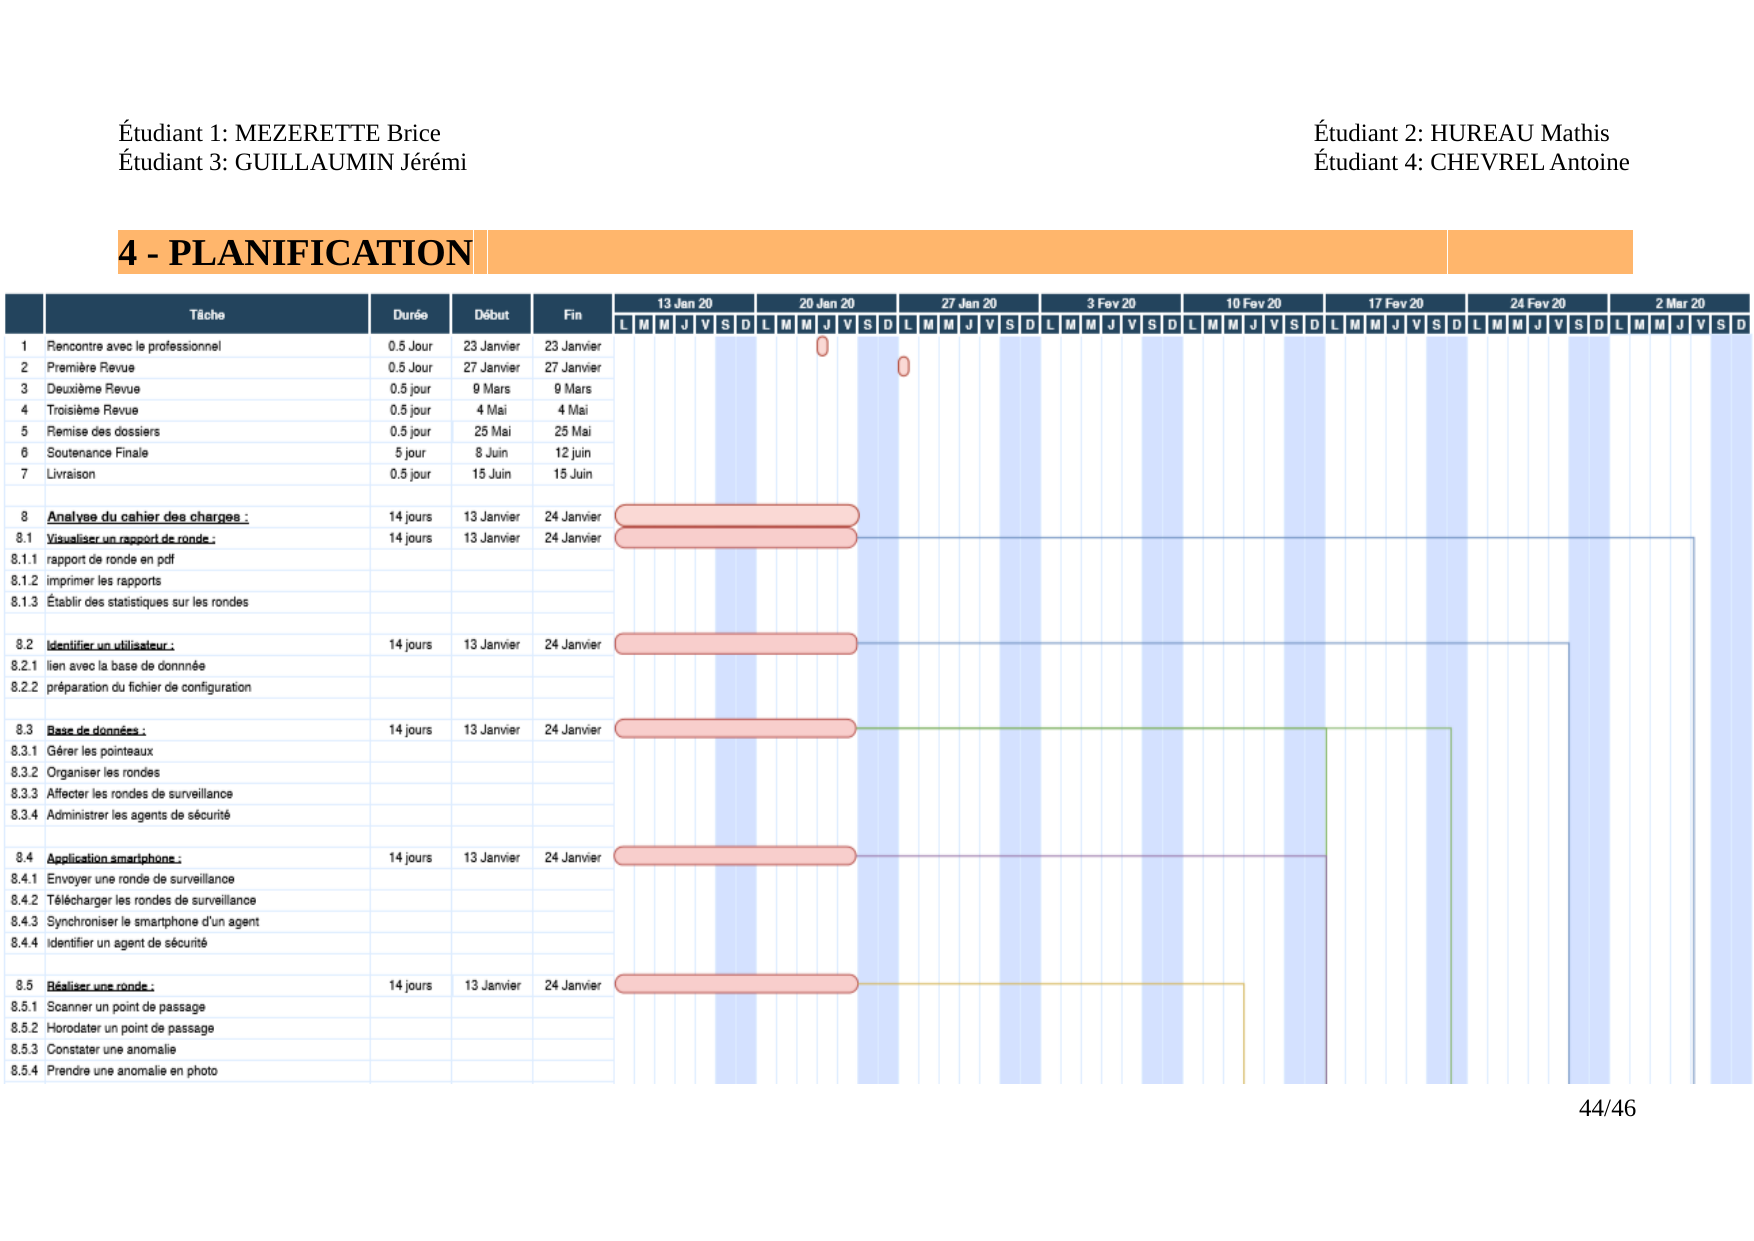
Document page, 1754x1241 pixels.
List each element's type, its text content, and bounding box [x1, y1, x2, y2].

subtitle 4 - PLANIFICATION [118, 230, 1636, 274]
picture [0, 290, 1754, 1084]
